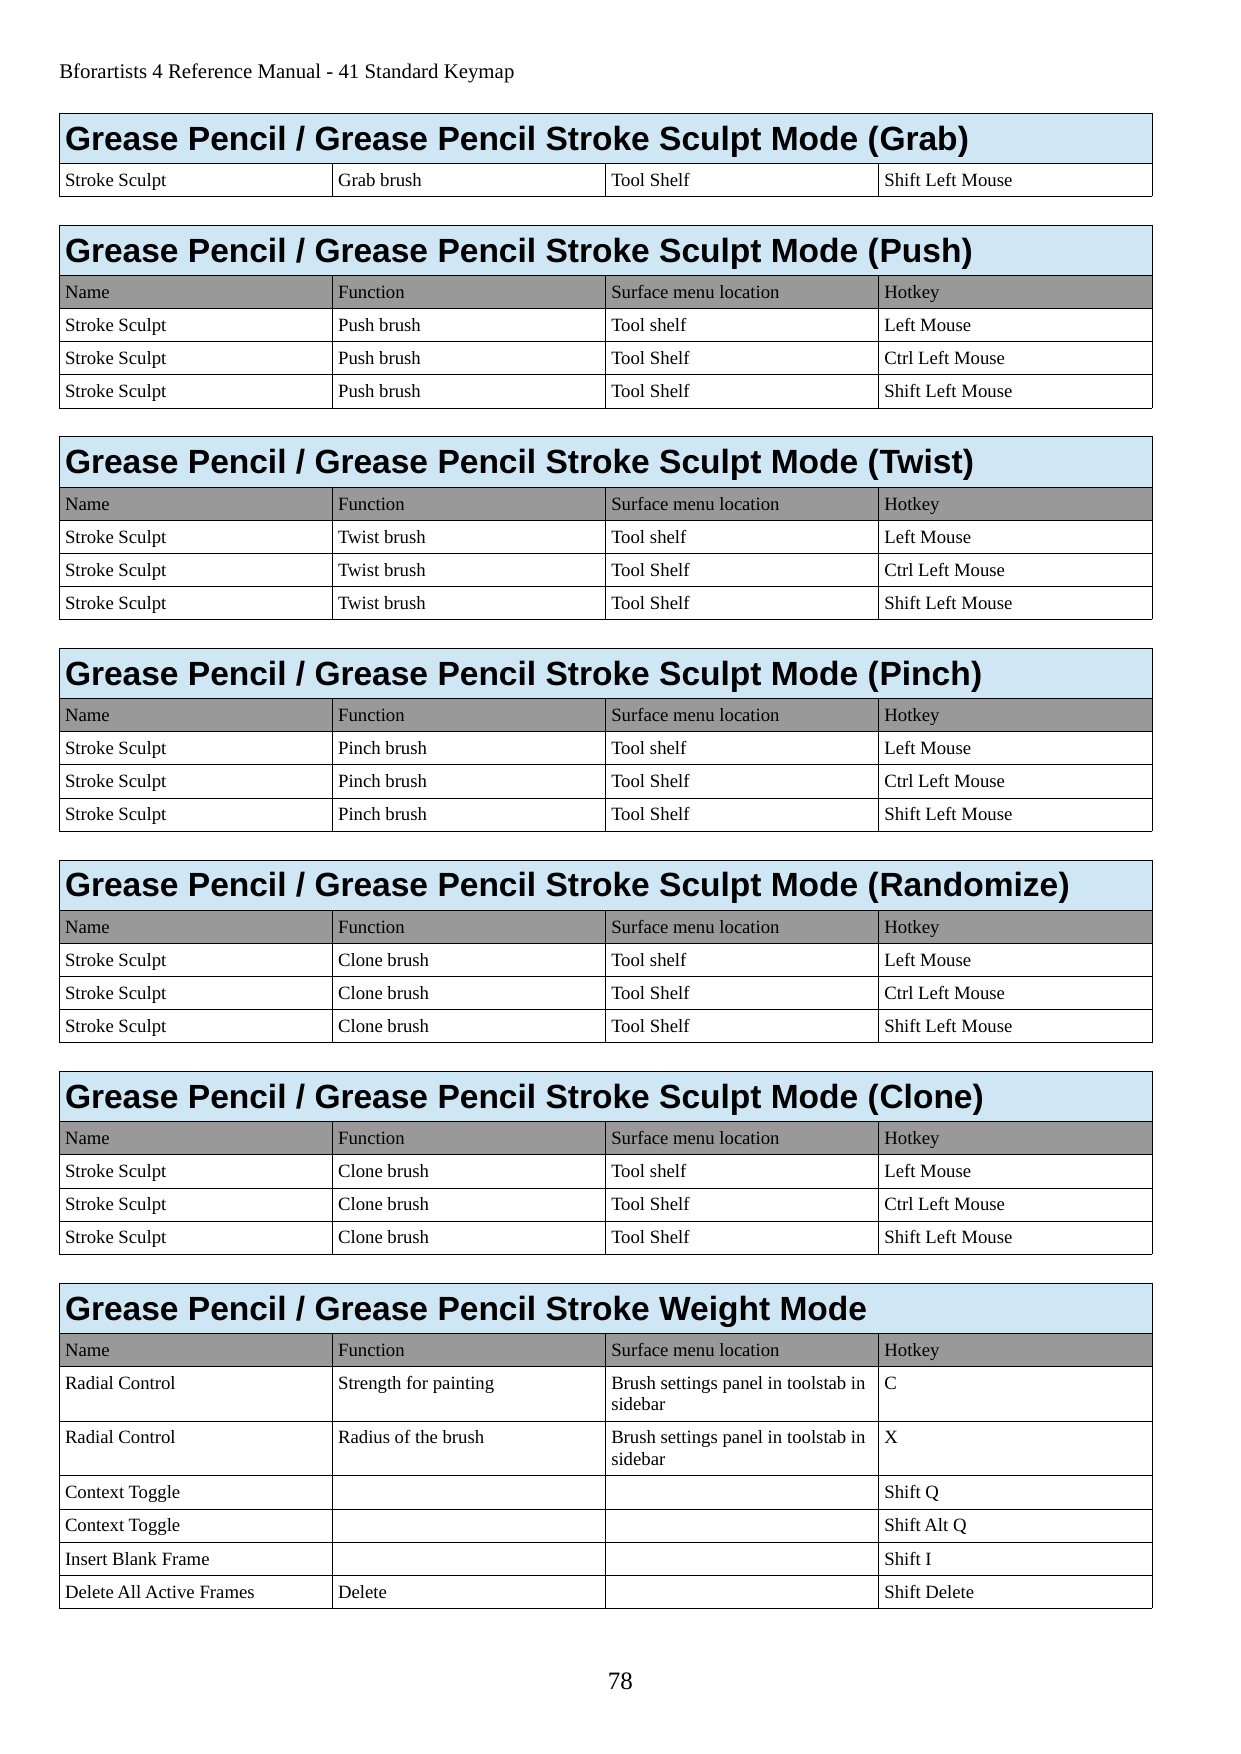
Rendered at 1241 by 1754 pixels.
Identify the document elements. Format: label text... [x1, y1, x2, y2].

table_header Grease Pencil / Grease Pencil Stroke Sculpt Mode (Pinch) [60, 649, 1152, 698]
table_cell Stroke Sculpt [60, 977, 332, 1009]
table_cell Function [333, 911, 605, 943]
table_cell Tool Shelf [606, 587, 878, 619]
table_cell Function [333, 1122, 605, 1154]
table_cell Clone brush [333, 944, 605, 976]
table_cell Shift Left Mouse [879, 375, 1152, 407]
table_cell Stroke Sculpt [60, 799, 332, 831]
table_cell Tool shelf [606, 521, 878, 553]
table_cell Ctrl Left Mouse [879, 1189, 1152, 1221]
table_cell Surface menu location [606, 699, 878, 731]
table_cell Tool shelf [606, 732, 878, 764]
table_cell Radial Control [60, 1367, 332, 1421]
table_cell [333, 1510, 605, 1542]
table_cell Radial Control [60, 1422, 332, 1475]
table_cell [333, 1476, 605, 1508]
table_cell Stroke Sculpt [60, 1222, 332, 1254]
table_cell Push brush [333, 309, 605, 341]
table_cell Hotkey [879, 276, 1152, 308]
table_cell Ctrl Left Mouse [879, 765, 1152, 797]
table_header Grease Pencil / Grease Pencil Stroke Sculpt Mode (Twist) [60, 437, 1152, 487]
table_header Grease Pencil / Grease Pencil Stroke Sculpt Mode (Grab) [60, 114, 1152, 163]
table_cell Delete All Active Frames [60, 1576, 332, 1608]
table_cell Tool Shelf [606, 375, 878, 407]
table_cell Stroke Sculpt [60, 521, 332, 553]
table_cell Shift Left Mouse [879, 1222, 1152, 1254]
table_cell Stroke Sculpt [60, 1010, 332, 1042]
table_cell Stroke Sculpt [60, 554, 332, 586]
table_cell Function [333, 488, 605, 520]
table_cell Tool shelf [606, 1155, 878, 1187]
table_cell Clone brush [333, 1010, 605, 1042]
table_cell [606, 1543, 878, 1575]
table_cell Stroke Sculpt [60, 164, 332, 196]
table_cell Clone brush [333, 1189, 605, 1221]
table_cell Name [60, 911, 332, 943]
table_cell Twist brush [333, 521, 605, 553]
table_cell Radius of the brush [333, 1422, 605, 1475]
table_cell Clone brush [333, 1155, 605, 1187]
table_cell Left Mouse [879, 309, 1152, 341]
table_cell Surface menu location [606, 276, 878, 308]
table_cell Tool shelf [606, 944, 878, 976]
table_cell Stroke Sculpt [60, 732, 332, 764]
table_header Grease Pencil / Grease Pencil Stroke Sculpt Mode (Randomize) [60, 861, 1152, 910]
table_cell Function [333, 699, 605, 731]
table_cell Shift Delete [879, 1576, 1152, 1608]
table_cell Tool shelf [606, 309, 878, 341]
table_cell Surface menu location [606, 1122, 878, 1154]
table_cell Surface menu location [606, 1334, 878, 1366]
table_cell Stroke Sculpt [60, 1155, 332, 1187]
table_cell Function [333, 276, 605, 308]
table_cell Pinch brush [333, 732, 605, 764]
table_cell Surface menu location [606, 488, 878, 520]
table_header Grease Pencil / Grease Pencil Stroke Sculpt Mode (Clone) [60, 1072, 1152, 1121]
table_cell Stroke Sculpt [60, 309, 332, 341]
table_cell Shift Left Mouse [879, 587, 1152, 619]
table_cell X [879, 1422, 1152, 1475]
table_cell Hotkey [879, 911, 1152, 943]
table_cell Context Toggle [60, 1476, 332, 1508]
table_cell Ctrl Left Mouse [879, 342, 1152, 374]
table_cell Delete [333, 1576, 605, 1608]
table_cell Tool Shelf [606, 977, 878, 1009]
table_header Grease Pencil / Grease Pencil Stroke Weight Mode [60, 1284, 1152, 1333]
table_cell Twist brush [333, 554, 605, 586]
table_cell Strength for painting [333, 1367, 605, 1421]
table_cell Twist brush [333, 587, 605, 619]
table_cell Shift Q [879, 1476, 1152, 1508]
table_cell C [879, 1367, 1152, 1421]
table_cell Shift Left Mouse [879, 164, 1152, 196]
table_header Grease Pencil / Grease Pencil Stroke Sculpt Mode (Push) [60, 226, 1152, 275]
table_cell Left Mouse [879, 1155, 1152, 1187]
table_cell [606, 1476, 878, 1508]
table_cell Hotkey [879, 699, 1152, 731]
table_cell Surface menu location [606, 911, 878, 943]
table_cell Left Mouse [879, 521, 1152, 553]
table_cell Hotkey [879, 1122, 1152, 1154]
table_cell [606, 1576, 878, 1608]
table_cell Stroke Sculpt [60, 944, 332, 976]
table_cell Context Toggle [60, 1510, 332, 1542]
table_cell Ctrl Left Mouse [879, 977, 1152, 1009]
table_cell Tool Shelf [606, 1189, 878, 1221]
table_cell Ctrl Left Mouse [879, 554, 1152, 586]
table_cell Left Mouse [879, 732, 1152, 764]
table_cell Tool Shelf [606, 765, 878, 797]
table_cell [333, 1543, 605, 1575]
table_cell Stroke Sculpt [60, 342, 332, 374]
table_cell Insert Blank Frame [60, 1543, 332, 1575]
table_cell Clone brush [333, 977, 605, 1009]
table_cell Name [60, 699, 332, 731]
table_cell Tool Shelf [606, 164, 878, 196]
table_cell Name [60, 1334, 332, 1366]
table_cell Brush settings panel in toolstab in sidebar [606, 1367, 878, 1421]
table_cell Name [60, 276, 332, 308]
table_cell Hotkey [879, 1334, 1152, 1366]
table_cell Left Mouse [879, 944, 1152, 976]
table_cell Shift Left Mouse [879, 1010, 1152, 1042]
table_cell Shift I [879, 1543, 1152, 1575]
table_cell Tool Shelf [606, 554, 878, 586]
table_cell Shift Alt Q [879, 1510, 1152, 1542]
table_cell Clone brush [333, 1222, 605, 1254]
table_cell Name [60, 488, 332, 520]
table_cell Grab brush [333, 164, 605, 196]
table_cell Function [333, 1334, 605, 1366]
table_cell [606, 1510, 878, 1542]
table_cell Stroke Sculpt [60, 587, 332, 619]
table_cell Stroke Sculpt [60, 375, 332, 407]
table_cell Push brush [333, 375, 605, 407]
table_cell Stroke Sculpt [60, 765, 332, 797]
table_cell Stroke Sculpt [60, 1189, 332, 1221]
table_cell Shift Left Mouse [879, 799, 1152, 831]
table_cell Tool Shelf [606, 1010, 878, 1042]
table_cell Push brush [333, 342, 605, 374]
table_cell Tool Shelf [606, 799, 878, 831]
table_cell Brush settings panel in toolstab in sidebar [606, 1422, 878, 1475]
table_cell Pinch brush [333, 765, 605, 797]
table_cell Tool Shelf [606, 1222, 878, 1254]
table_cell Tool Shelf [606, 342, 878, 374]
table_cell Name [60, 1122, 332, 1154]
table_cell Pinch brush [333, 799, 605, 831]
table_cell Hotkey [879, 488, 1152, 520]
